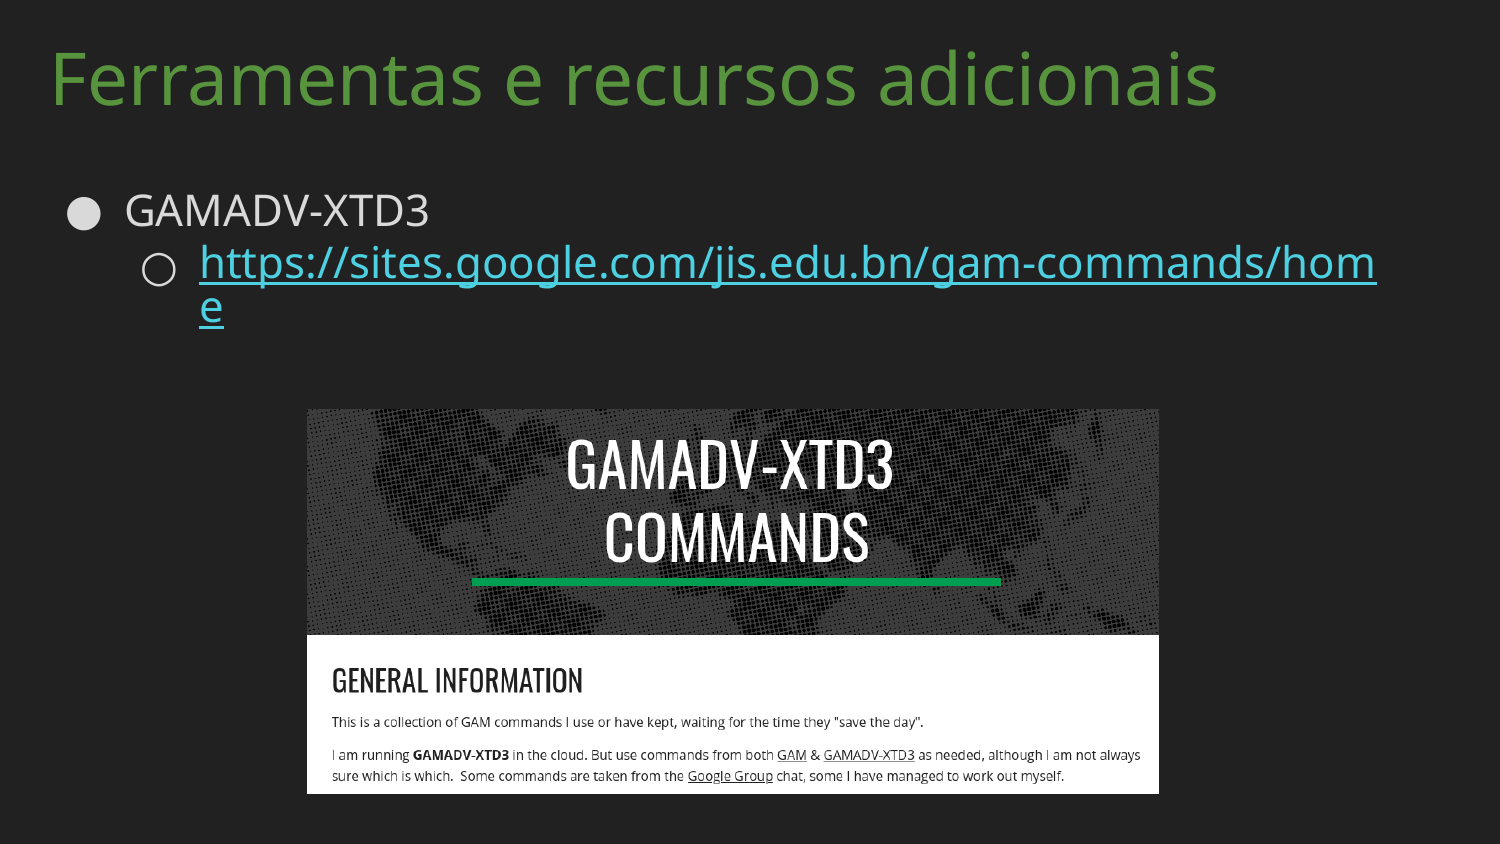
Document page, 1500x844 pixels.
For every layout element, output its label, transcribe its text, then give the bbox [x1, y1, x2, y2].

text_box GAMADV-XTD3 https://sites.google.com/jis.edu.bn/gam-commands/home [34, 167, 1415, 520]
picture [307, 409, 1159, 794]
title Ferramentas e recursos adicionais [34, 17, 1432, 168]
